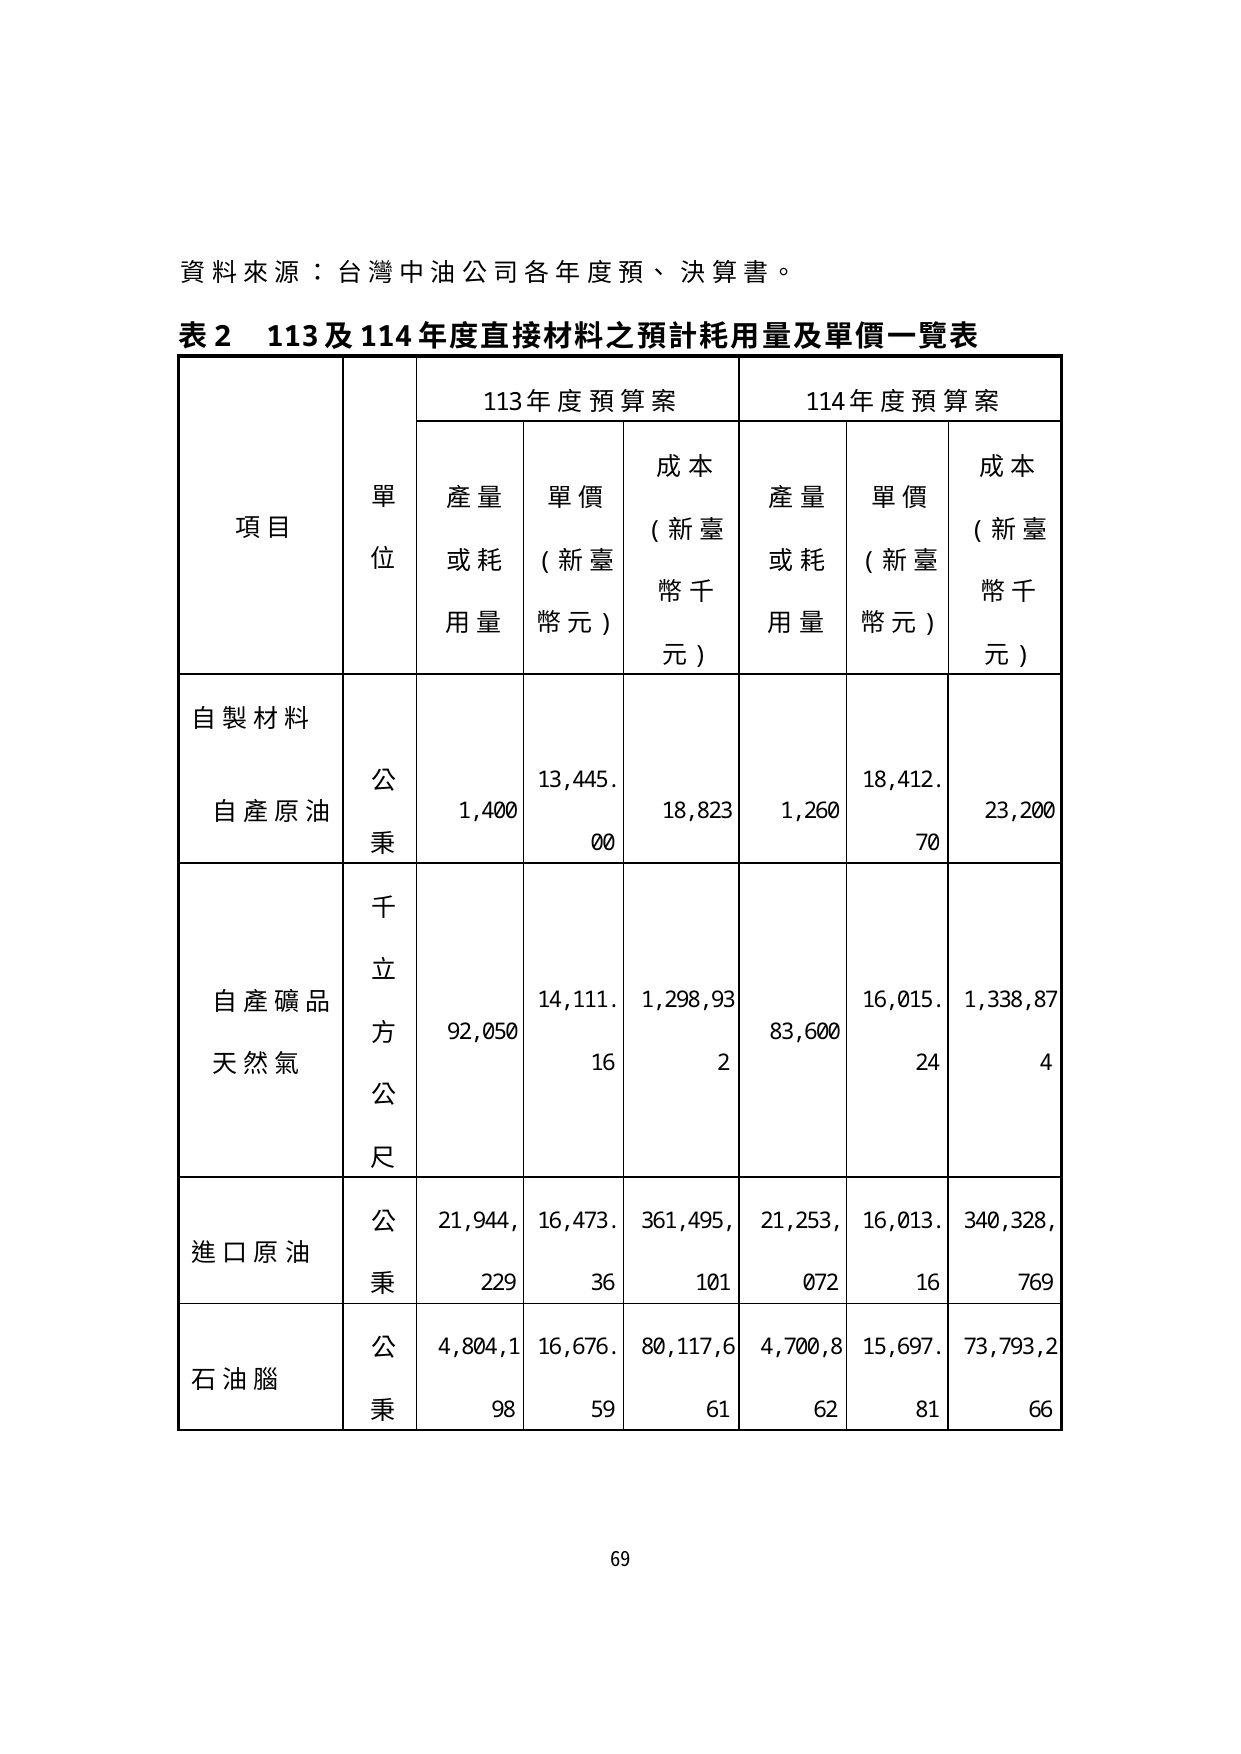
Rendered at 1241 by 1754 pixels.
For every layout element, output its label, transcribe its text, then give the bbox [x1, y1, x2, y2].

table_cell 自產原油 [180, 737, 342, 862]
text 資料來源：台灣中油公司各年度預、決算書。 [177, 229, 1063, 292]
table_cell 1,338,874 [949, 864, 1060, 1176]
table_cell 83,600 [740, 864, 846, 1176]
table_cell 公秉 [344, 737, 416, 862]
table_cell [417, 675, 523, 737]
table_cell 340,328,769 [949, 1178, 1060, 1303]
table_cell 成本 (新臺幣千元) [624, 422, 738, 673]
table_cell 石油腦 [180, 1304, 342, 1429]
table_header 113年度預算案 [417, 358, 738, 420]
table_cell 92,050 [417, 864, 523, 1176]
table_header 114年度預算案 [740, 358, 1060, 420]
table_cell [949, 675, 1060, 737]
table_cell 1,400 [417, 737, 523, 862]
table_cell 單價 (新臺幣元) [847, 422, 948, 673]
table_cell 4,700,862 [740, 1304, 846, 1429]
table_cell 21,253,072 [740, 1178, 846, 1303]
table_cell 14,111.16 [524, 864, 623, 1176]
table_cell 361,495,101 [624, 1178, 738, 1303]
table_cell 16,473.36 [524, 1178, 623, 1303]
table_cell 21,944,229 [417, 1178, 523, 1303]
table_cell [847, 675, 947, 737]
table_cell 4,804,198 [417, 1304, 523, 1429]
table_cell 73,793,266 [949, 1304, 1060, 1429]
table_cell 16,015.24 [847, 864, 947, 1176]
table_cell 16,013.16 [847, 1178, 947, 1303]
table_cell 單價 (新臺幣元) [524, 422, 623, 673]
table_header 單位 [344, 358, 416, 673]
table_cell 16,676.59 [524, 1304, 623, 1429]
table_cell 成本 (新臺幣千元) [949, 422, 1060, 673]
table_cell 80,117,661 [624, 1304, 738, 1429]
table_cell 18,412.70 [847, 737, 947, 862]
table_cell [740, 675, 846, 737]
table_cell 公秉 [344, 1304, 416, 1429]
table_cell 進口原油 [180, 1178, 342, 1303]
text 表2 113及114年度直接材料之預計耗用量及單價一覽表 [177, 292, 1063, 354]
table_cell 23,200 [949, 737, 1060, 862]
table_cell 1,298,932 [624, 864, 738, 1176]
table_cell [624, 675, 738, 737]
table_cell [344, 675, 416, 737]
table_cell 13,445.00 [524, 737, 623, 862]
table_cell 自產礦品天然氣 [180, 864, 342, 1176]
table_cell 1,260 [740, 737, 846, 862]
table_cell 15,697.81 [847, 1304, 947, 1429]
table_header 項目 [180, 358, 342, 673]
table_cell 千立方公尺 [344, 864, 416, 1176]
table_cell [524, 675, 623, 737]
table_cell 公秉 [344, 1178, 416, 1303]
table_cell 自製材料 [180, 675, 342, 737]
table_cell 產量或耗用量 [417, 422, 523, 673]
table_cell 產量或耗用量 [740, 422, 846, 673]
table_cell 18,823 [624, 737, 738, 862]
